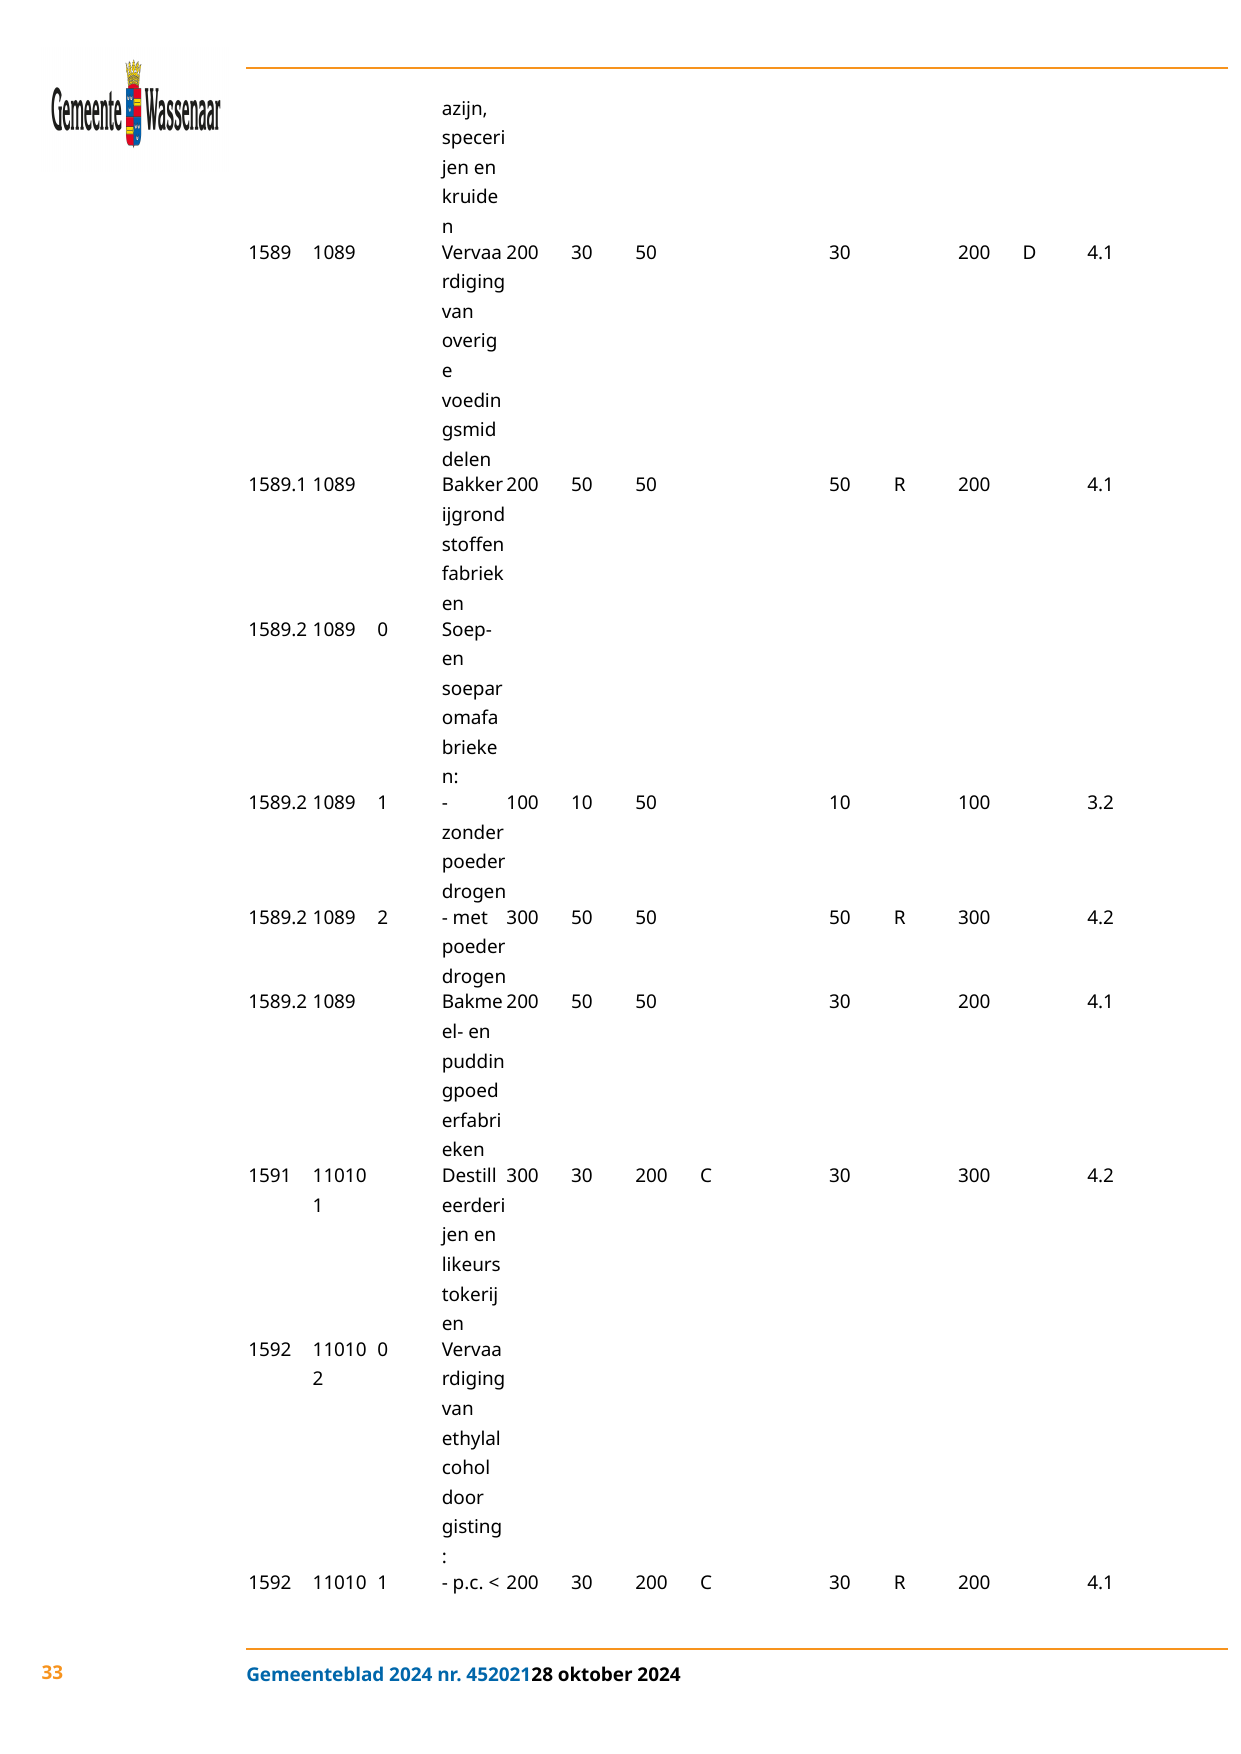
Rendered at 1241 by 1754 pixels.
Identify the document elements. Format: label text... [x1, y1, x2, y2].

table_cell [700, 239, 764, 472]
table_cell 3.2 [1087, 789, 1152, 904]
table_cell 11010 [313, 1569, 377, 1594]
table_cell [506, 95, 571, 239]
table_cell C [700, 1569, 764, 1594]
table_cell Vervaardiging van overige voedingsmiddelen [442, 239, 506, 472]
table_cell - met poederdrogen [442, 904, 506, 989]
table_cell [764, 239, 829, 472]
table_cell [958, 95, 1022, 239]
table_cell 200 [506, 239, 571, 472]
table_cell [764, 989, 829, 1162]
table_cell [894, 239, 958, 472]
table_cell 30 [571, 1569, 635, 1594]
table_cell 1 [377, 789, 442, 904]
table_cell [700, 1336, 764, 1569]
table_cell 2 [377, 904, 442, 989]
table_cell 300 [958, 1163, 1022, 1336]
table_cell - zonder poederdrogen [442, 789, 506, 904]
table_cell [764, 789, 829, 904]
table_cell [1087, 1336, 1152, 1569]
table_cell 0 [377, 616, 442, 789]
table_cell 1 [377, 1569, 442, 1594]
table_cell 110102 [313, 1336, 377, 1569]
table_cell [958, 616, 1022, 789]
table_cell [700, 95, 764, 239]
table_cell 1592 [248, 1336, 312, 1569]
table_cell [764, 1163, 829, 1336]
table_cell 0 [377, 1336, 442, 1569]
table_cell [764, 904, 829, 989]
table_cell [764, 1569, 829, 1594]
table_cell 30 [829, 989, 893, 1162]
table_cell 30 [571, 239, 635, 472]
table_cell 4.2 [1087, 1163, 1152, 1336]
table_cell [377, 95, 442, 239]
table_cell [1023, 472, 1087, 616]
table_cell 4.1 [1087, 1569, 1152, 1594]
table_cell 30 [829, 239, 893, 472]
table_cell 1589.2 [248, 904, 312, 989]
table_cell 1089 [313, 789, 377, 904]
table_cell [635, 95, 700, 239]
table_cell [894, 1336, 958, 1569]
table_cell [377, 989, 442, 1162]
table_cell [1023, 1163, 1087, 1336]
table_cell 4.2 [1087, 904, 1152, 989]
table_cell 50 [571, 472, 635, 616]
table_cell 4.1 [1087, 239, 1152, 472]
table_cell [1023, 616, 1087, 789]
table_cell 10 [829, 789, 893, 904]
table_cell 200 [506, 472, 571, 616]
table_cell [958, 1336, 1022, 1569]
table_cell [1023, 789, 1087, 904]
table_cell [1087, 95, 1152, 239]
table_cell [377, 1163, 442, 1336]
table_cell R [894, 472, 958, 616]
table_cell [635, 616, 700, 789]
table_cell C [700, 1163, 764, 1336]
table_cell [377, 472, 442, 616]
table_cell [894, 95, 958, 239]
table_cell Vervaardiging van ethylalcohol door gisting: [442, 1336, 506, 1569]
table_cell [829, 616, 893, 789]
table_cell [313, 95, 377, 239]
table_cell Bakkerijgrondstoffenfabrieken [442, 472, 506, 616]
table_cell Soep- en soeparomafabrieken: [442, 616, 506, 789]
table_cell 50 [635, 789, 700, 904]
table_cell [700, 789, 764, 904]
table_cell [829, 95, 893, 239]
table_cell 200 [506, 989, 571, 1162]
table_cell 4.1 [1087, 472, 1152, 616]
table_cell [764, 472, 829, 616]
table_cell 50 [635, 239, 700, 472]
table_cell [506, 616, 571, 789]
table_cell [764, 95, 829, 239]
table_cell 50 [635, 989, 700, 1162]
table_cell 50 [829, 472, 893, 616]
table_cell [1023, 1336, 1087, 1569]
table_cell 30 [571, 1163, 635, 1336]
table_cell [571, 95, 635, 239]
table_cell [1023, 904, 1087, 989]
table_cell [700, 616, 764, 789]
table_cell [894, 789, 958, 904]
table_cell 300 [958, 904, 1022, 989]
table_cell [571, 616, 635, 789]
table_cell R [894, 904, 958, 989]
table_cell 50 [635, 904, 700, 989]
table_cell 1089 [313, 239, 377, 472]
table_cell 30 [829, 1163, 893, 1336]
table_cell 1089 [313, 616, 377, 789]
table_cell [894, 1163, 958, 1336]
table_cell 200 [958, 239, 1022, 472]
table_cell 200 [958, 1569, 1022, 1594]
table_cell [764, 1336, 829, 1569]
table_cell 110101 [313, 1163, 377, 1336]
table_cell 300 [506, 1163, 571, 1336]
picture [41, 47, 231, 172]
table_cell 1592 [248, 1569, 312, 1594]
table_cell [700, 989, 764, 1162]
table_cell 50 [635, 472, 700, 616]
table_cell 30 [829, 1569, 893, 1594]
table_cell [829, 1336, 893, 1569]
table_cell [894, 989, 958, 1162]
table_cell - p.c. < [442, 1569, 506, 1594]
table_cell 1591 [248, 1163, 312, 1336]
table_cell [894, 616, 958, 789]
table_cell 200 [958, 989, 1022, 1162]
table_cell 1589.2 [248, 789, 312, 904]
table_cell 200 [506, 1569, 571, 1594]
table_cell [248, 95, 312, 239]
table_cell 1089 [313, 904, 377, 989]
table_cell [635, 1336, 700, 1569]
table_cell 50 [571, 989, 635, 1162]
table_cell 4.1 [1087, 989, 1152, 1162]
table_cell [506, 1336, 571, 1569]
table_cell 200 [635, 1163, 700, 1336]
table_cell [571, 1336, 635, 1569]
table_cell Destilleerderijen en likeurstokerijen [442, 1163, 506, 1336]
table_cell 200 [635, 1569, 700, 1594]
table_cell [764, 616, 829, 789]
table_cell [1023, 1569, 1087, 1594]
table_cell azijn, specerijen en kruiden [442, 95, 506, 239]
table_cell [1087, 616, 1152, 789]
table_cell R [894, 1569, 958, 1594]
table_cell 1589.1 [248, 472, 312, 616]
table_cell [1023, 989, 1087, 1162]
table_cell 50 [829, 904, 893, 989]
table_cell 50 [571, 904, 635, 989]
table_cell 300 [506, 904, 571, 989]
table_cell [700, 904, 764, 989]
table_cell [1023, 95, 1087, 239]
table_cell 200 [958, 472, 1022, 616]
table_cell 1089 [313, 989, 377, 1162]
table_cell 1589.2 [248, 989, 312, 1162]
table_cell D [1023, 239, 1087, 472]
table_cell 100 [506, 789, 571, 904]
table_cell Bakmeel- en puddingpoederfabrieken [442, 989, 506, 1162]
table_cell [377, 239, 442, 472]
table_cell 1589.2 [248, 616, 312, 789]
table_cell 10 [571, 789, 635, 904]
table_cell [700, 472, 764, 616]
table_cell 100 [958, 789, 1022, 904]
table_cell 1589 [248, 239, 312, 472]
table_cell 1089 [313, 472, 377, 616]
